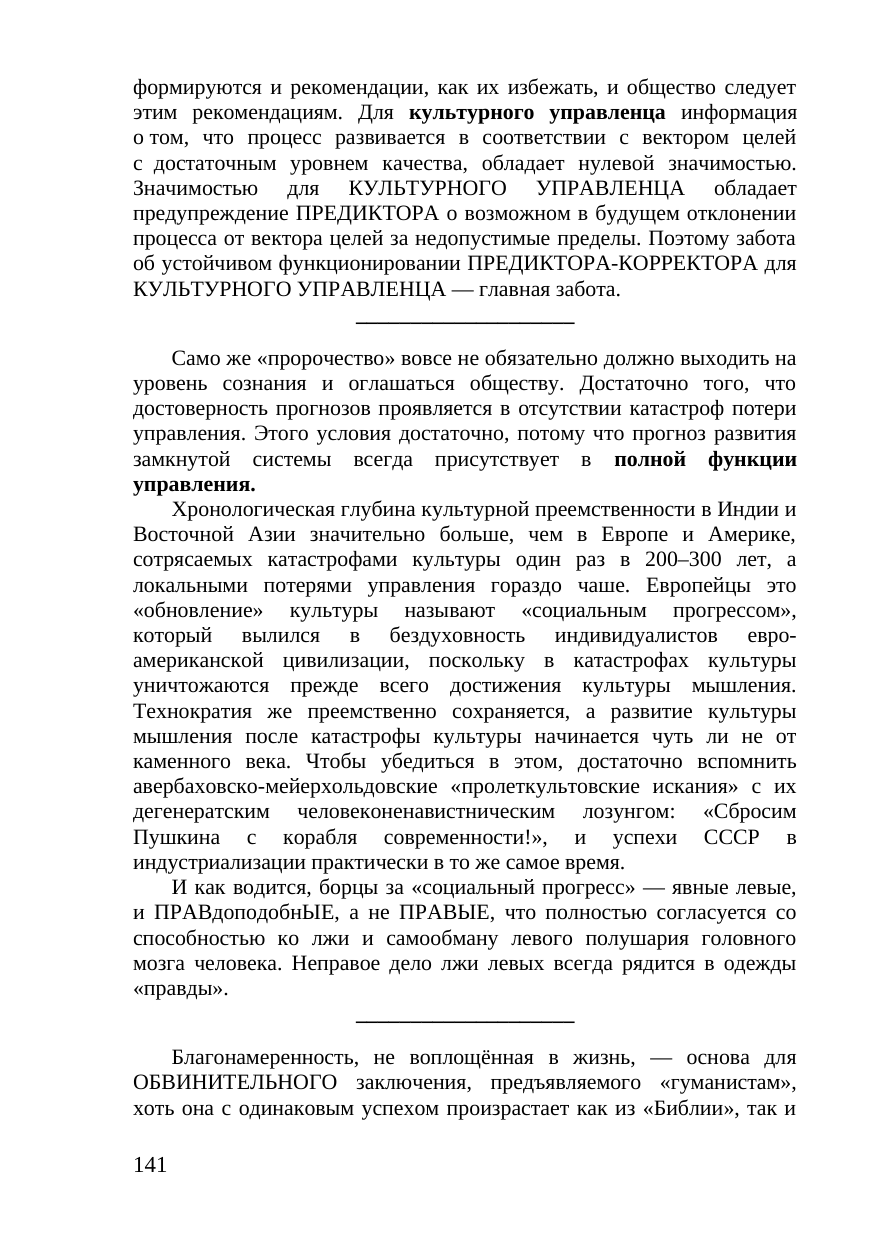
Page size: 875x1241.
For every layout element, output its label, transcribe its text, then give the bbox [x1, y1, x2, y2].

text формируются и рекомендации, как их избежать, и общество следует этим рекомендациям. Для культурного управленца информация о том, что процесс развивается в соответствии с вектором целей с достаточным уровнем качества, обладает нулевой значимостью. Значимостью для КУЛЬТУРНОГО УПРАВЛЕНЦА обладает предупреждение ПРЕДИКТОРА о возможном в будущем отклонении процесса от вектора целей за недопустимые пределы. Поэтому забота об устойчивом функционировании ПРЕДИКТОРА-КОРРЕКТОРА для КУЛЬТУРНОГО УПРАВЛЕНЦА — главная забота. [133, 74, 797, 301]
text И как водится, борцы за «социальный прогресс» — явные левые, и ПРАВдоподобнЫЕ, а не ПРАВЫЕ, что полностью согласуется со способностью ко лжи и самообману левого полушария головного мозга человека. Неправое дело лжи левых всегда рядится в одежды «правды». [133, 874, 797, 1000]
text ____________________ [133, 1000, 797, 1025]
text Хронологическая глубина культурной преемственности в Индии и Восточной Азии значительно больше, чем в Европе и Америке, сотрясаемых катастрофами культуры один раз в 200–300 лет, а локальными потерями управления гораздо чаше. Европейцы это «обновление» культуры называют «социальным прогрессом», который вылился в бездуховность индивидуалистов евро-американской цивилизации, поскольку в катастрофах культуры уничтожаются прежде всего достижения культуры мышления. Технократия же преемственно сохраняется, а развитие культуры мышления после катастрофы культуры начинается чуть ли не от каменного века. Чтобы убедиться в этом, достаточно вспомнить авербаховско-мейерхольдовские «пролеткультовские искания» с их дегенератским человеконенавистническим лозунгом: «Сбросим Пушкина с корабля современности!», и успехи СССР в индустриализации практически в то же самое время. [133, 496, 797, 874]
text Благонамеренность, не воплощённая в жизнь, — основа для ОБВИНИТЕЛЬНОГО заключения, предъявляемого «гуманистам», хоть она с одинаковым успехом произрастает как из «Библии», так и [133, 1044, 797, 1120]
text ____________________ [133, 301, 797, 326]
text Само же «пророчество» вовсе не обязательно должно выходить на уровень сознания и оглашаться обществу. Достаточно того, что достоверность прогнозов проявляется в отсутствии катастроф потери управления. Этого условия достаточно, потому что прогноз развития замкнутой системы всегда присутствует в полной функции управления. [133, 345, 797, 496]
